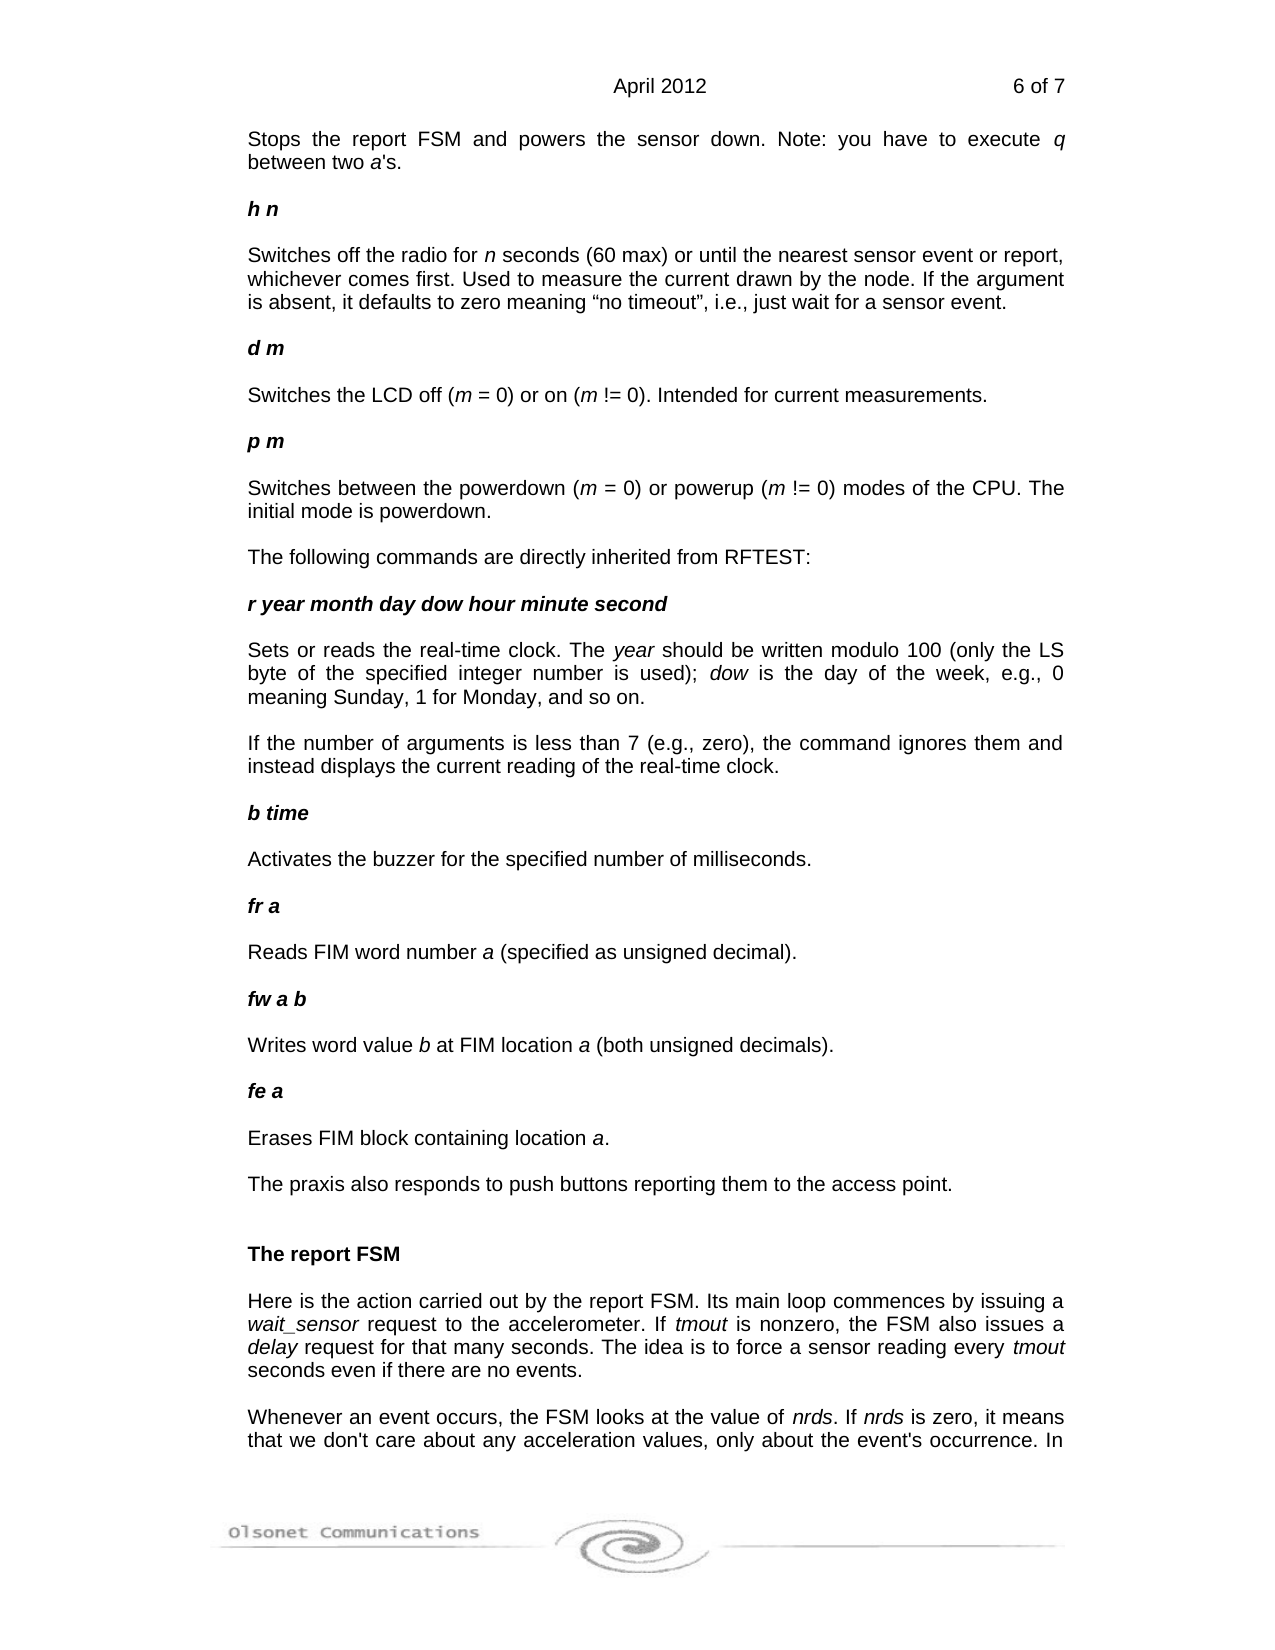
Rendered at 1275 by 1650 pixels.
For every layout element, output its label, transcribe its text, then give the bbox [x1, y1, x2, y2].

text Erases FIM block containing location a. [247, 1127, 1065, 1150]
text Stops the report FSM and powers the sensor down. Note: you have to execute q between two a's. [247, 128, 1065, 174]
subtitle The report FSM [247, 1243, 1065, 1266]
text fr a [247, 894, 1065, 917]
text The praxis also responds to push buttons reporting them to the access point. [247, 1173, 1065, 1196]
text Here is the action carried out by the report FSM. Its main loop commences by issuing a wait_sensor request to the accelerometer. If tmout is nonzero, the FSM also issues a delay request for that many seconds. The idea is to force a sensor reading every tmout seconds even if there are no events. [247, 1289, 1065, 1382]
text fe a [247, 1080, 1065, 1103]
text Reads FIM word number a (specified as unsigned decimal). [247, 941, 1065, 964]
text b time [247, 801, 1065, 824]
text If the number of arguments is less than 7 (e.g., zero), the command ignores them and instead displays the current reading of the real-time clock. [247, 732, 1065, 778]
text Writes word value b at FIM location a (both unsigned decimals). [247, 1034, 1065, 1057]
text Whenever an event occurs, the FSM looks at the value of nrds. If nrds is zero, it means that we don't care about any acceleration values, only about the event's occurrence. In [247, 1405, 1065, 1452]
text r year month day dow hour minute second [247, 592, 1065, 616]
text Switches between the powerdown (m = 0) or powerup (m != 0) modes of the CPU. The initial mode is powerdown. [247, 476, 1065, 523]
text Switches off the radio for n seconds (60 max) or until the nearest sensor event or report, whichever comes first. Used to measure the current drawn by the node. If the argument is absent, it defaults to zero meaning “no timeout”, i.e., just wait for a sensor event. [247, 244, 1065, 313]
text Sets or reads the real-time clock. The year should be written modulo 100 (only the LS byte of the specified integer number is used); dow is the day of the week, e.g., 0 meaning Sunday, 1 for Monday, and so on. [247, 639, 1065, 708]
text Activates the buzzer for the specified number of milliseconds. [247, 848, 1065, 871]
text The following commands are directly inherited from RFTEST: [247, 546, 1065, 569]
text d m [247, 337, 1065, 360]
picture [210, 1504, 1065, 1596]
text fw a b [247, 987, 1065, 1010]
text Switches the LCD off (m = 0) or on (m != 0). Intended for current measurements. [247, 383, 1065, 406]
text p m [247, 430, 1065, 453]
text h n [247, 197, 1065, 221]
